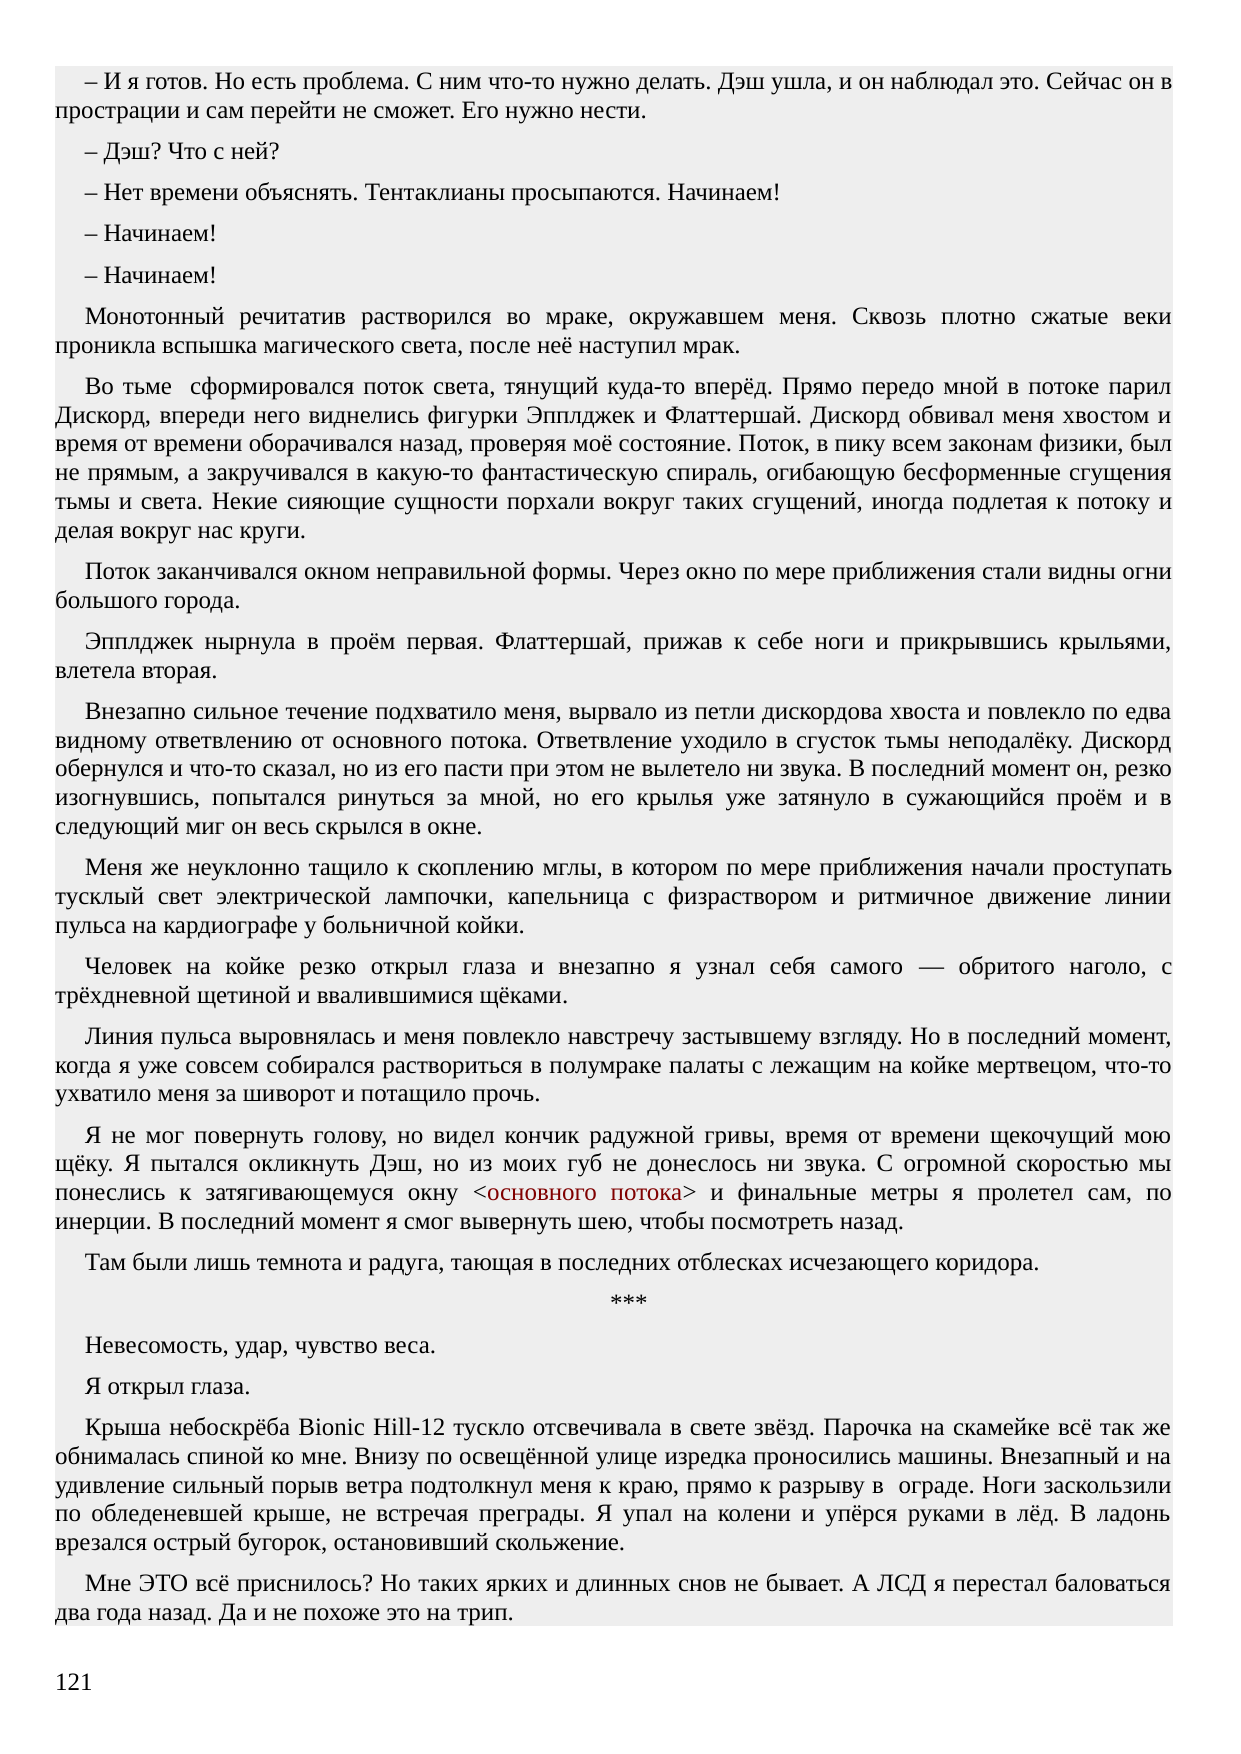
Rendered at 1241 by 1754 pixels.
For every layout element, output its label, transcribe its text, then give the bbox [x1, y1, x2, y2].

text Во тьме сформировался поток света, тянущий куда-то вперёд. Прямо передо мной в потоке парил Дискорд, впереди него виднелись фигурки Эпплджек и Флаттершай. Дискорд обвивал меня хвостом и время от времени оборачивался назад, проверяя моё состояние. Поток, в пику всем законам физики, был не прямым, а закручивался в какую-то фантастическую спираль, огибающую бесформенные сгущения тьмы и света. Некие сияющие сущности порхали вокруг таких сгущений, иногда подлетая к потоку и делая вокруг нас круги. [55, 371, 1173, 543]
text – И я готов. Но есть проблема. С ним что-то нужно делать. Дэш ушла, и он наблюдал это. Сейчас он в прострации и сам перейти не сможет. Его нужно нести. [55, 66, 1173, 123]
text – Дэш? Что с ней? [55, 136, 1173, 165]
text Там были лишь темнота и радуга, тающая в последних отблесках исчезающего коридора. [55, 1247, 1173, 1276]
text Я открыл глаза. [55, 1371, 1173, 1400]
text *** [55, 1288, 1173, 1317]
text Эпплджек нырнула в проём первая. Флаттершай, прижав к себе ноги и прикрывшись крыльями, влетела вторая. [55, 626, 1173, 683]
text Внезапно сильное течение подхватило меня, вырвало из петли дискордова хвоста и повлекло по едва видному ответвлению от основного потока. Ответвление уходило в сгусток тьмы неподалёку. Дискорд обернулся и что-то сказал, но из его пасти при этом не вылетело ни звука. В последний момент он, резко изогнувшись, попытался ринуться за мной, но его крылья уже затянуло в сужающийся проём и в следующий миг он весь скрылся в окне. [55, 696, 1173, 840]
text – Начинаем! [55, 260, 1173, 288]
text Невесомость, удар, чувство веса. [55, 1330, 1173, 1358]
text Монотонный речитатив растворился во мраке, окружавшем меня. Сквозь плотно сжатые веки проникла вспышка магического света, после неё наступил мрак. [55, 301, 1173, 358]
text – Нет времени объяснять. Тентаклианы просыпаются. Начинаем! [55, 177, 1173, 206]
text Я не мог повернуть голову, но видел кончик радужной гривы, время от времени щекочущий мою щёку. Я пытался окликнуть Дэш, но из моих губ не донеслось ни звука. С огромной скоростью мы понеслись к затягивающемуся окну <основного потока> и финальные метры я пролетел сам, по инерции. В последний момент я смог вывернуть шею, чтобы посмотреть назад. [55, 1120, 1173, 1235]
text Крыша небоскрёба Bionic Hill-12 тускло отсвечивала в свете звёзд. Парочка на скамейке всё так же обнималась спиной ко мне. Внизу по освещённой улице изредка проносились машины. Внезапный и на удивление сильный порыв ветра подтолкнул меня к краю, прямо к разрыву в ограде. Ноги заскользили по обледеневшей крыше, не встречая преграды. Я упал на колени и упёрся руками в лёд. В ладонь врезался острый бугорок, остановивший скольжение. [55, 1412, 1173, 1556]
text – Начинаем! [55, 218, 1173, 247]
text Мне ЭТО всё приснилось? Но таких ярких и длинных снов не бывает. А ЛСД я перестал баловаться два года назад. Да и не похоже это на трип. [55, 1568, 1173, 1626]
text Поток заканчивался окном неправильной формы. Через окно по мере приближения стали видны огни большого города. [55, 556, 1173, 613]
text Линия пульса выровнялась и меня повлекло навстречу застывшему взгляду. Но в последний момент, когда я уже совсем собирался раствориться в полумраке палаты с лежащим на койке мертвецом, что-то ухватило меня за шиворот и потащило прочь. [55, 1021, 1173, 1107]
text Человек на койке резко открыл глаза и внезапно я узнал себя самого — обритого наголо, с трёхдневной щетиной и ввалившимися щёками. [55, 951, 1173, 1008]
text Меня же неуклонно тащило к скоплению мглы, в котором по мере приближения начали проступать тусклый свет электрической лампочки, капельница с физраствором и ритмичное движение линии пульса на кардиографе у больничной койки. [55, 852, 1173, 938]
